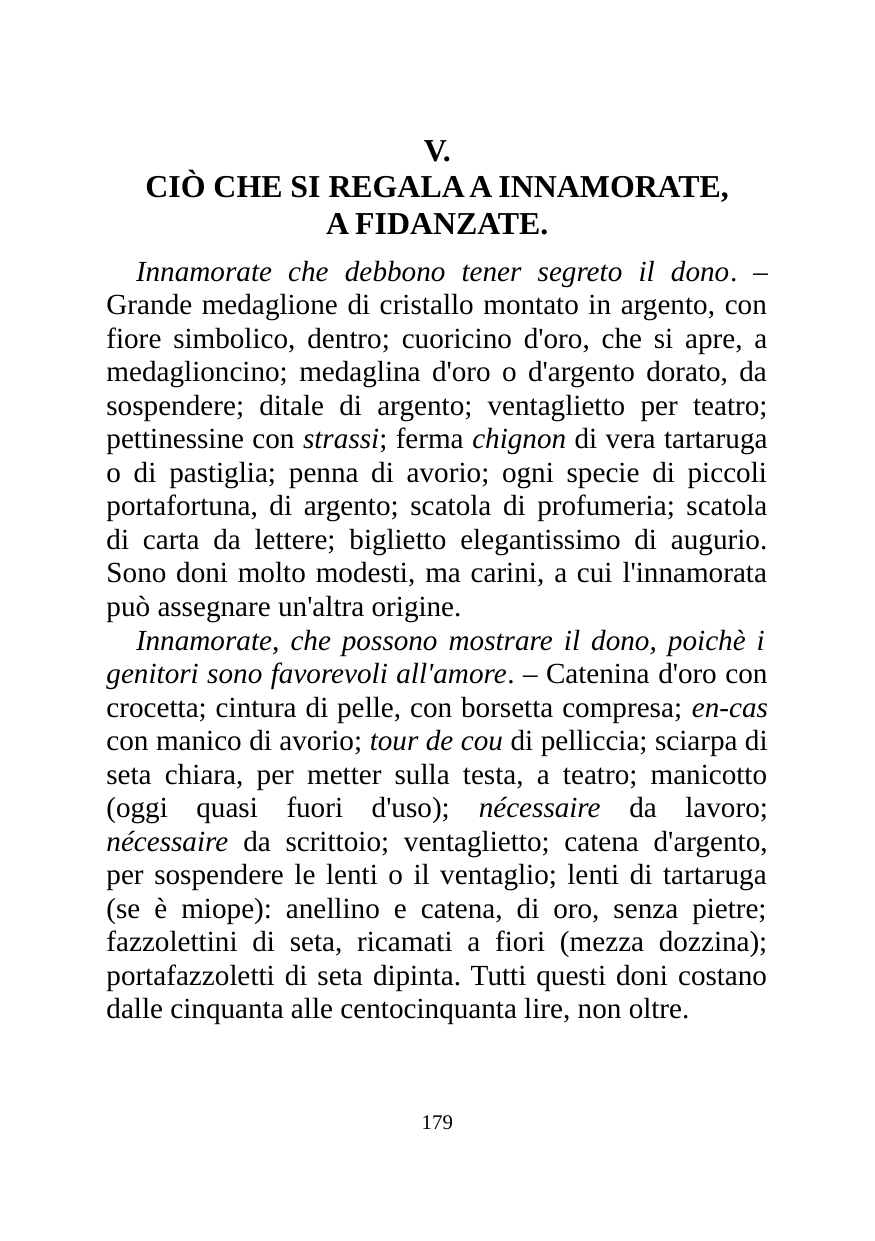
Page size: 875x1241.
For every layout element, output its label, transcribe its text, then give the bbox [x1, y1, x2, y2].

text Innamorate che debbono tener segreto il dono. – Grande medaglione di cristallo montato in argento, con fiore simbolico, dentro; cuoricino d'oro, che si apre, a medaglioncino; medaglina d'oro o d'argento dorato, da sospendere; ditale di argento; ventaglietto per teatro; pettinessine con strassi; ferma chignon di vera tartaruga o di pastiglia; penna di avorio; ogni specie di piccoli portafortuna, di argento; scatola di profumeria; scatola di carta da lettere; biglietto elegantissimo di augurio. Sono doni molto modesti, ma carini, a cui l'innamorata può assegnare un'altra origine. [106, 254, 768, 623]
subtitle V. CIÒ CHE SI REGALA A INNAMORATE, A FIDANZATE. [106, 131, 768, 241]
text Innamorate, che possono mostrare il dono, poichè i genitori sono favorevoli all'amore. – Catenina d'oro con crocetta; cintura di pelle, con borsetta compresa; en-cas con manico di avorio; tour de cou di pelliccia; sciarpa di seta chiara, per metter sulla testa, a teatro; manicotto (oggi quasi fuori d'uso); nécessaire da lavoro; nécessaire da scrittoio; ventaglietto; catena d'argento, per sospendere le lenti o il ventaglio; lenti di tartaruga (se è miope): anellino e catena, di oro, senza pietre; fazzolettini di seta, ricamati a fiori (mezza dozzina); portafazzoletti di seta dipinta. Tutti questi doni costano dalle cinquanta alle centocinquanta lire, non oltre. [106, 623, 768, 1025]
